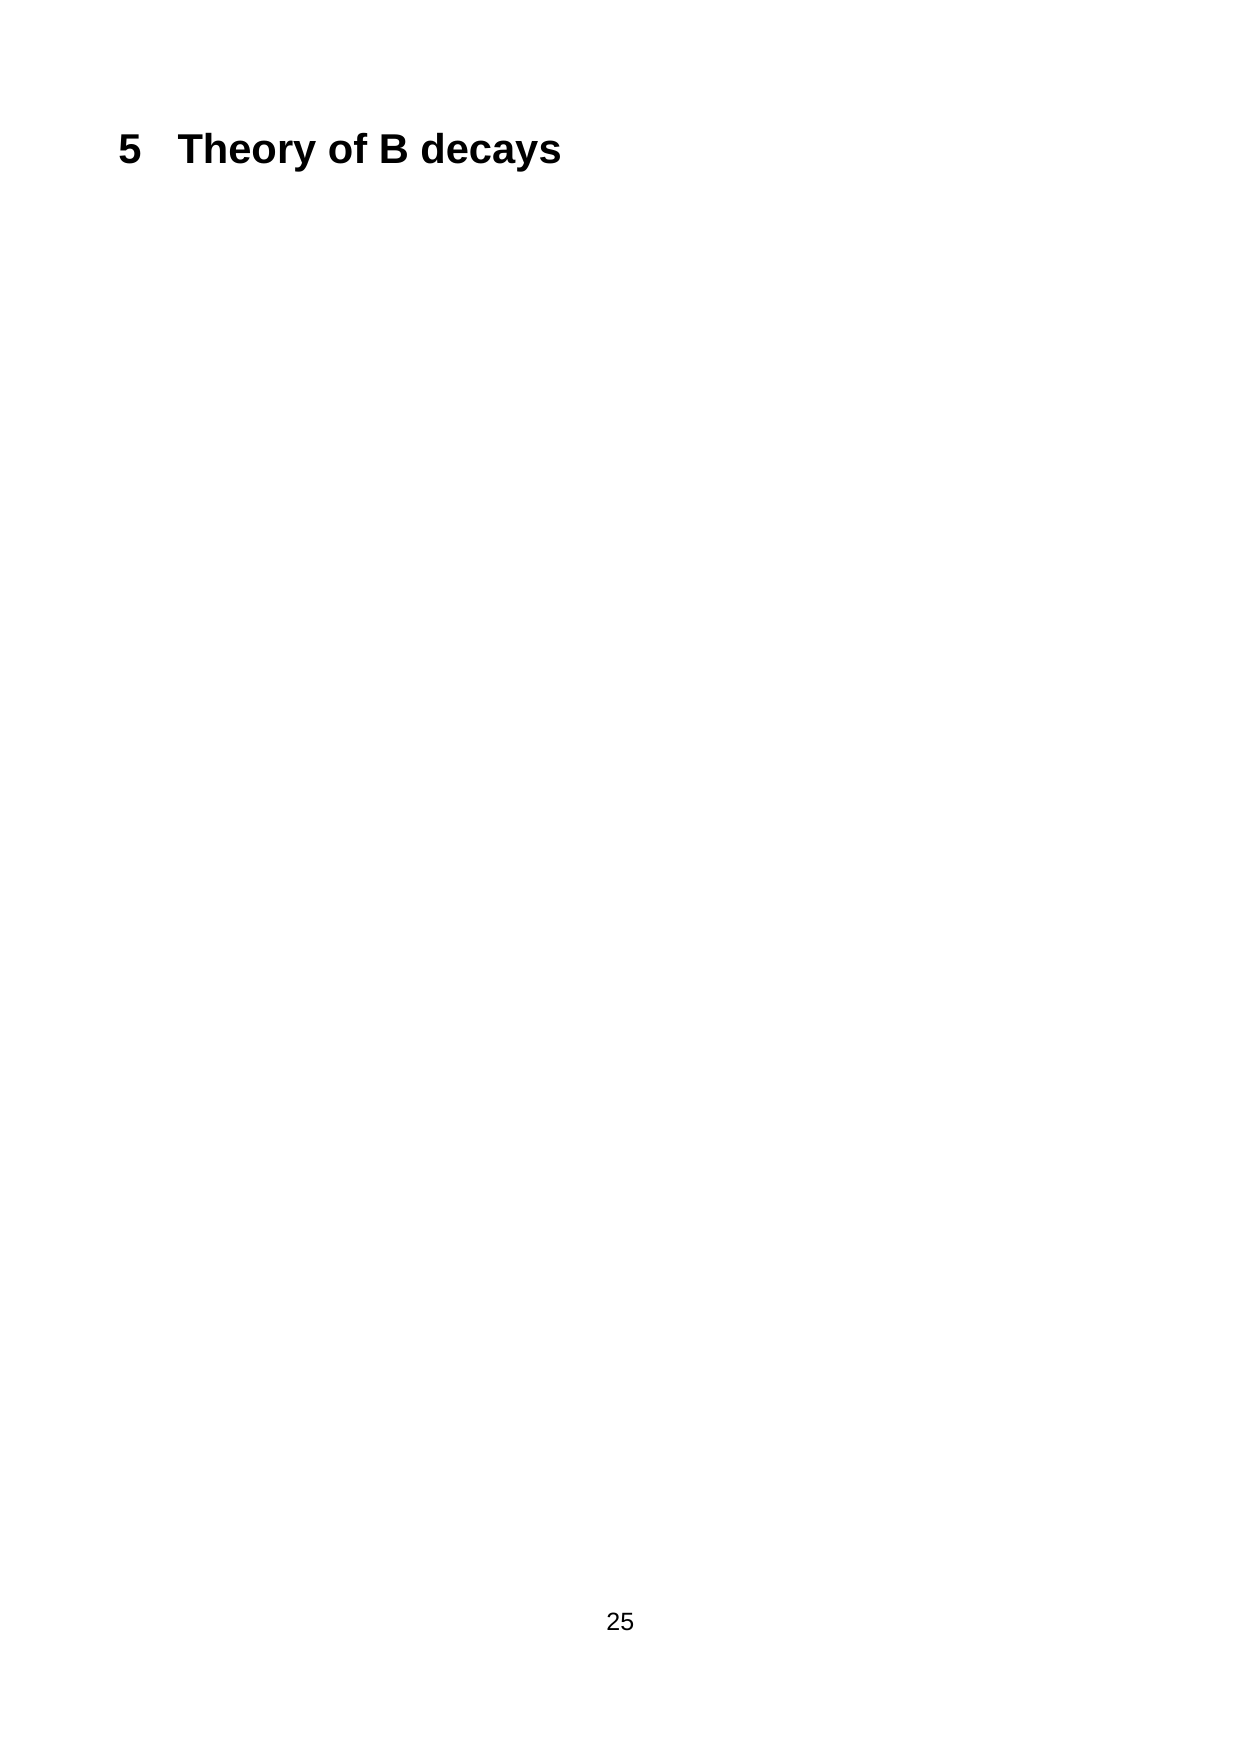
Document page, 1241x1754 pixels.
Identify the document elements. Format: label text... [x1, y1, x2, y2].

subtitle Theory of B decays [118, 124, 1122, 172]
